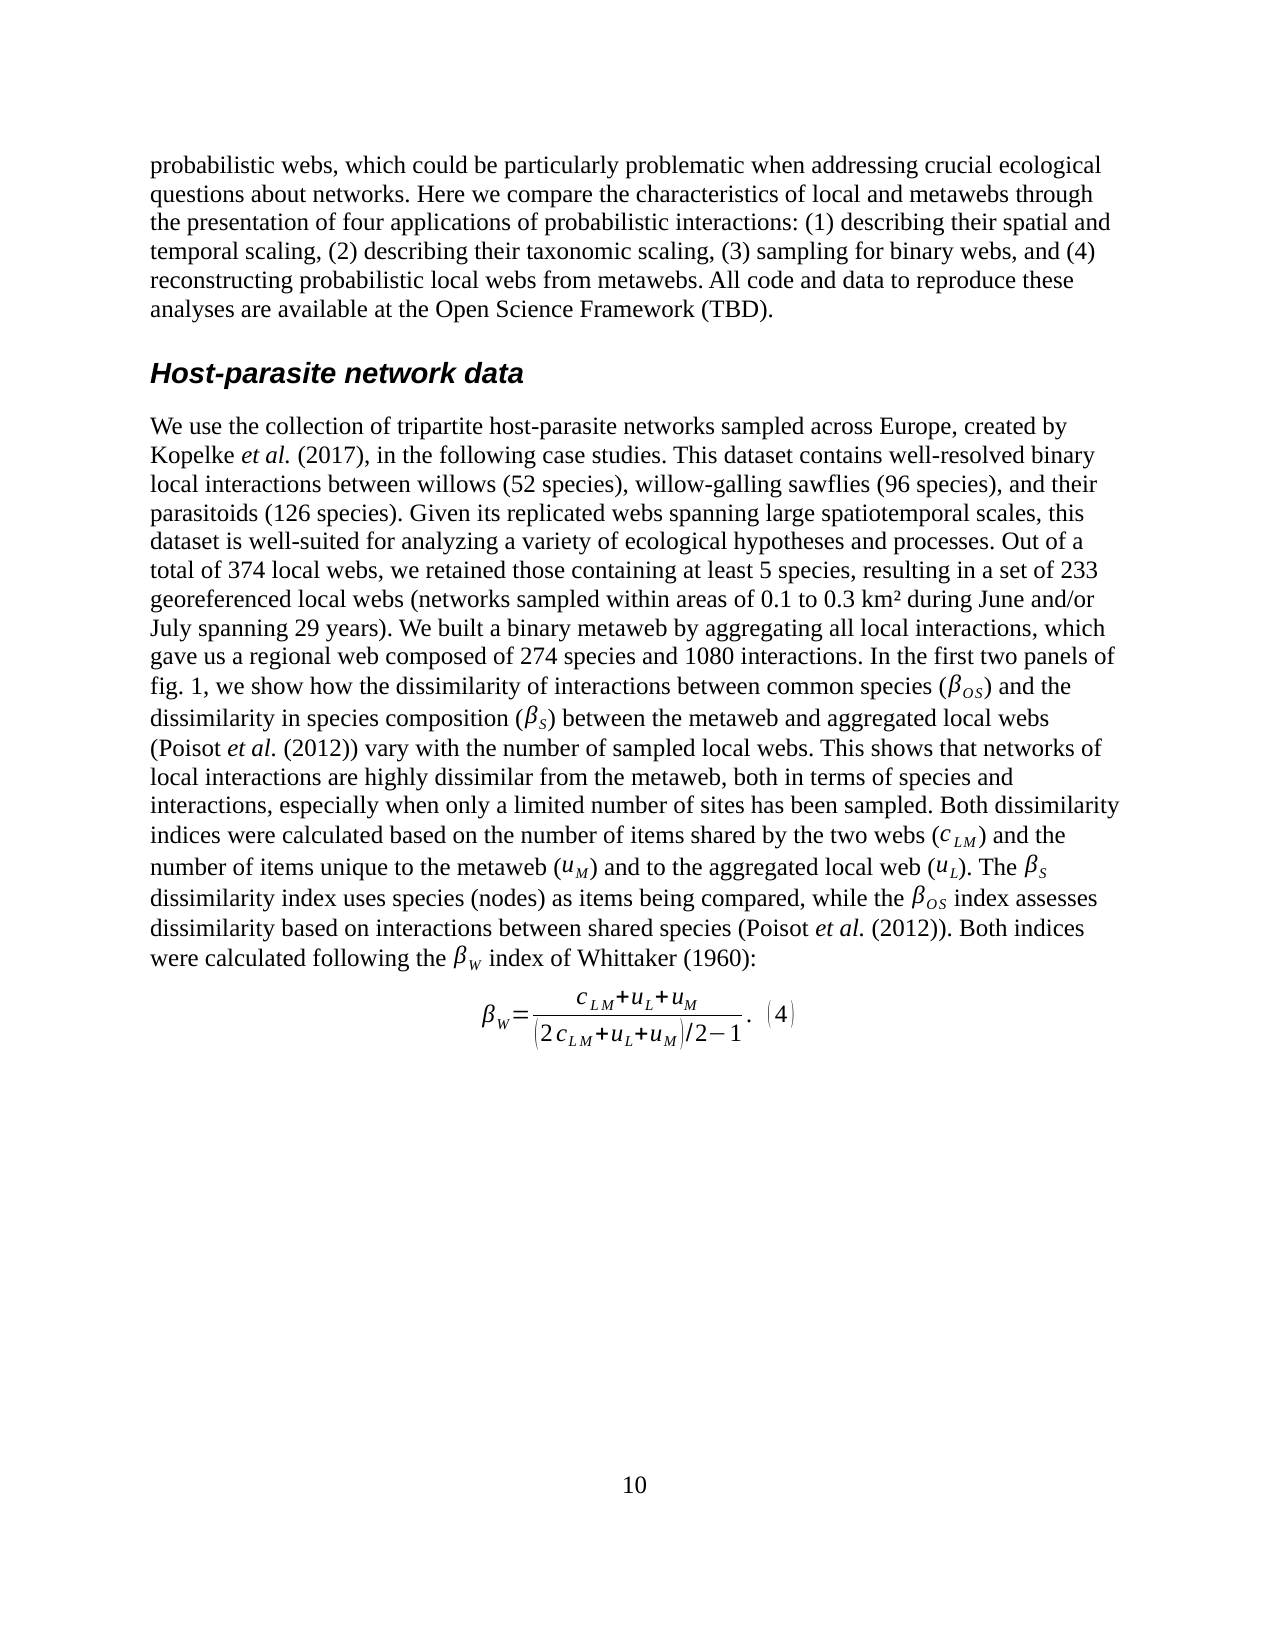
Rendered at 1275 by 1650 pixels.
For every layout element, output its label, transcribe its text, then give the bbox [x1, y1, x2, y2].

text We use the collection of tripartite host-parasite networks sampled across Europe, created by Kopelke et al. (2017), in the following case studies. This dataset contains well-resolved binary local interactions between willows (52 species), willow-galling sawflies (96 species), and their parasitoids (126 species). Given its replicated webs spanning large spatiotemporal scales, this dataset is well-suited for analyzing a variety of ecological hypotheses and processes. Out of a total of 374 local webs, we retained those containing at least 5 species, resulting in a set of 233 georeferenced local webs (networks sampled within areas of 0.1 to 0.3 km² during June and/or July spanning 29 years). We built a binary metaweb by aggregating all local interactions, which gave us a regional web composed of 274 species and 1080 interactions. In the first two panels of fig. 1, we show how the dissimilarity of interactions between common species () and the dissimilarity in species composition () between the metaweb and aggregated local webs (Poisot et al. (2012)) vary with the number of sampled local webs. This shows that networks of local interactions are highly dissimilar from the metaweb, both in terms of species and interactions, especially when only a limited number of sites has been sampled. Both dissimilarity indices were calculated based on the number of items shared by the two webs () and the number of items unique to the metaweb () and to the aggregated local web (). The dissimilarity index uses species (nodes) as items being compared, while the index assesses dissimilarity based on interactions between shared species (Poisot et al. (2012)). Both indices were calculated following the index of Whittaker (1960): [150, 411, 1125, 973]
text probabilistic webs, which could be particularly problematic when addressing crucial ecological questions about networks. Here we compare the characteristics of local and metawebs through the presentation of four applications of probabilistic interactions: (1) describing their spatial and temporal scaling, (2) describing their taxonomic scaling, (3) sampling for binary webs, and (4) reconstructing probabilistic local webs from metawebs. All code and data to reproduce these analyses are available at the Open Science Framework (TBD). [150, 150, 1125, 322]
subtitle Host-parasite network data [150, 356, 1125, 390]
